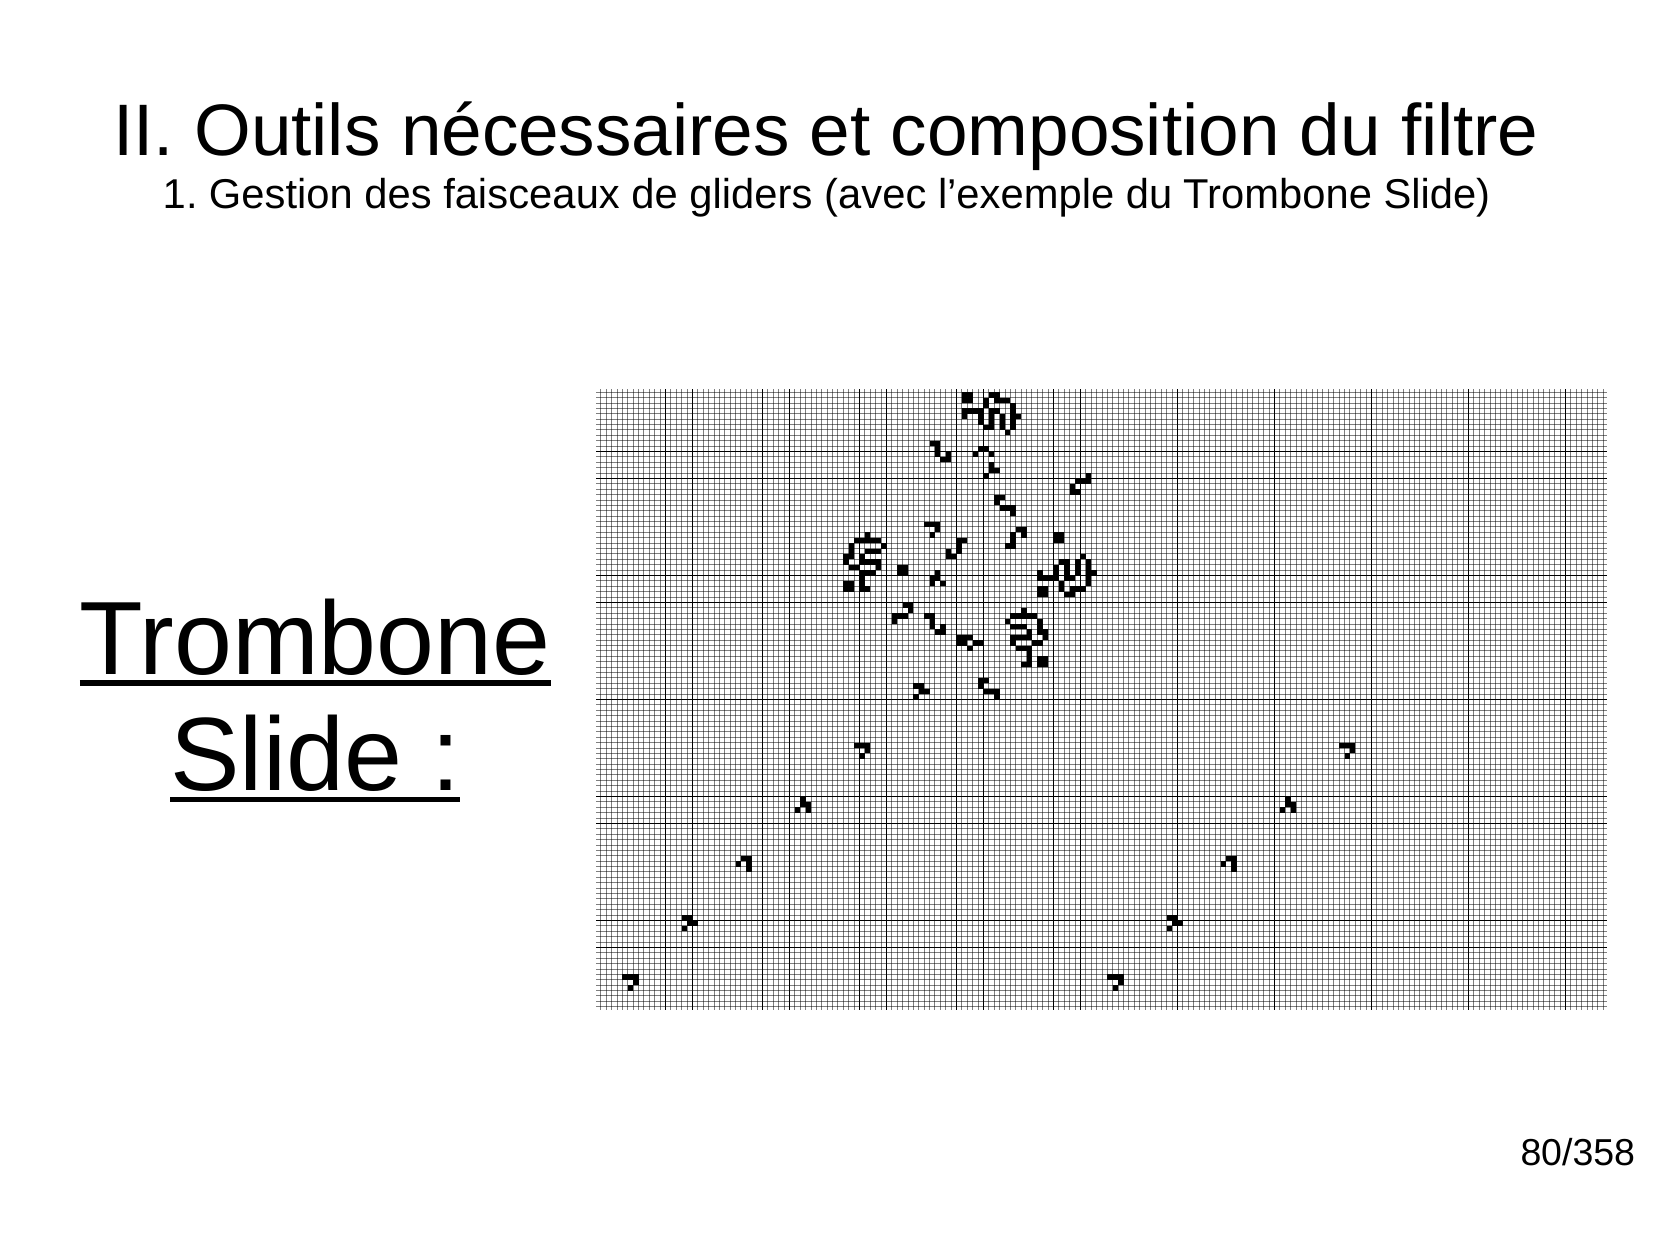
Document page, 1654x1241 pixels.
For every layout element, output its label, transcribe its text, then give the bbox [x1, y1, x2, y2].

text_box <number>/358 [1505, 1124, 1654, 1182]
picture [596, 389, 1607, 1010]
text_box Trombone Slide : [65, 572, 566, 821]
title II. Outils nécessaires et composition du filtre 1. Gestion des faisceaux de gliders (avec l’exemple du Trombone Slide) [82, 49, 1571, 257]
